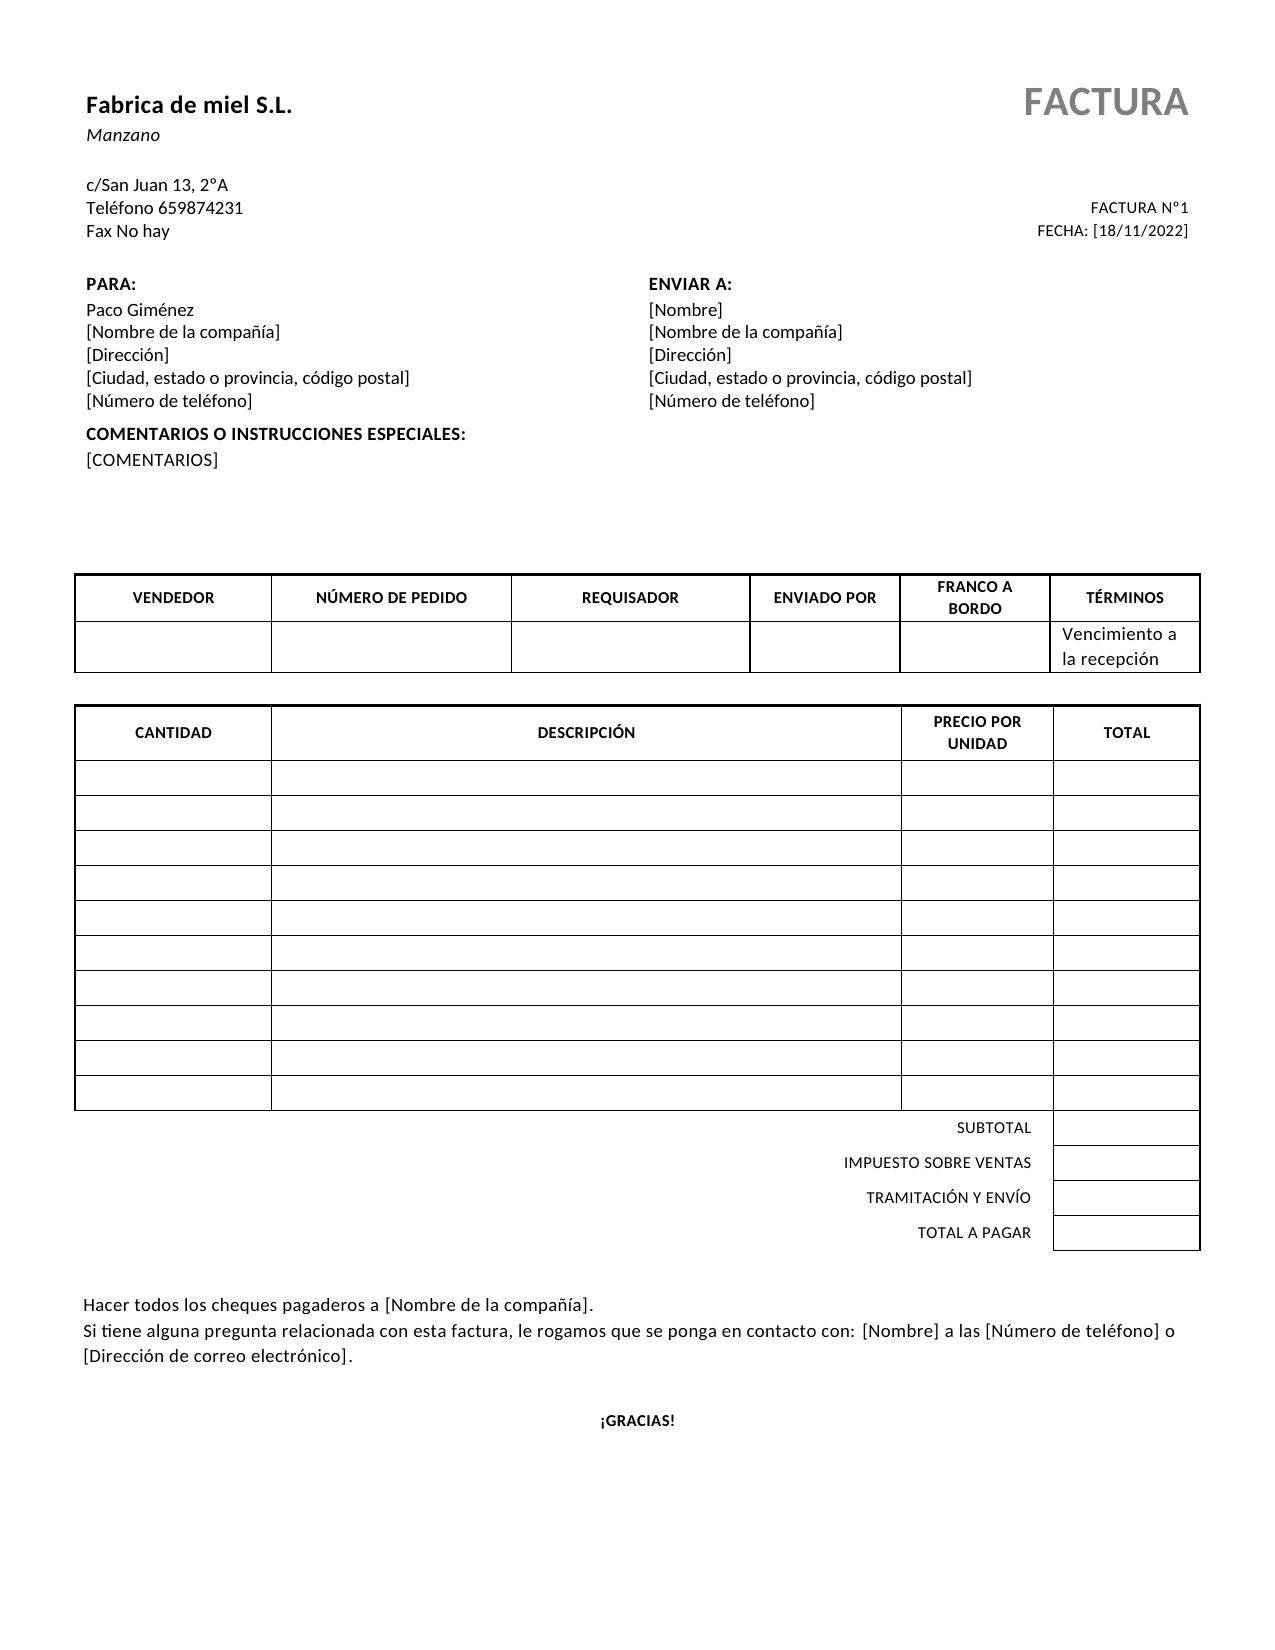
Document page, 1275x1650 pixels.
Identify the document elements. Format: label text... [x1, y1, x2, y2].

table_header REQUISADOR [512, 576, 749, 621]
table_cell [272, 796, 901, 830]
table_header ENVIADO POR [751, 576, 899, 621]
table_cell [1054, 761, 1199, 795]
table_cell [902, 1006, 1053, 1040]
table_cell TOTAL a pagar [746, 1215, 1053, 1250]
table_cell [76, 1076, 271, 1110]
table_cell [272, 622, 511, 672]
table_header Hacer todos los cheques pagaderos a [Nombre de la compañía]. Si tiene alguna pregunta relacionada con esta factura, le rogamos que se ponga en contacto con: [Nombre] a las [Número de teléfono] o [Dirección de correo electrónico]. [71, 1282, 1204, 1404]
table_cell [76, 971, 271, 1005]
table_cell ¡Gracias! [71, 1405, 1204, 1437]
table_cell [1054, 901, 1199, 935]
table_cell [76, 1041, 271, 1075]
table_header Enviar a: [Nombre] [Nombre de la compañía] [Dirección] [Ciudad, estado o provincia, código postal] [Número de teléfono] [638, 273, 1200, 423]
table_header Fabrica de miel S.L. Manzano c/San Juan 13, 2ºA Teléfono 659874231 Fax No hay [75, 75, 639, 242]
table_header TÉRMINOS [1051, 576, 1199, 621]
table_cell [902, 971, 1053, 1005]
table_cell [902, 761, 1053, 795]
table_header FACTURA [639, 75, 1200, 158]
table_cell [76, 866, 271, 900]
table_header DESCRIPCIÓN [272, 707, 901, 760]
table_header NÚMERO DE PEDIDO [272, 576, 511, 621]
table_cell [76, 936, 271, 970]
table_cell [902, 901, 1053, 935]
table_cell [272, 761, 901, 795]
table_cell [901, 622, 1049, 672]
table_cell [272, 936, 901, 970]
table_cell [1054, 971, 1199, 1005]
table_cell [76, 901, 271, 935]
table_cell SUBTOTAL [746, 1111, 1053, 1145]
table_header CANTIDAD [76, 707, 271, 760]
table_cell [902, 796, 1053, 830]
table_cell [1054, 1041, 1199, 1075]
table_cell [1054, 1111, 1199, 1145]
table_cell [512, 622, 749, 672]
table_header TOTAL [1054, 707, 1199, 760]
table_cell [75, 1111, 746, 1250]
table_cell [76, 796, 271, 830]
table_cell [272, 1076, 901, 1110]
table_cell [272, 971, 901, 1005]
table_cell IMPUESTO SOBRE VENTAS [746, 1145, 1053, 1180]
table_cell [76, 622, 271, 672]
table_cell [272, 901, 901, 935]
table_cell [272, 866, 901, 900]
table_header Para: Paco Giménez [Nombre de la compañía] [Dirección] [Ciudad, estado o provincia, código postal] [Número de teléfono] [75, 273, 637, 423]
table_cell [272, 1041, 901, 1075]
table_cell [902, 936, 1053, 970]
table_cell Comentarios o instrucciones especiales: [Comentarios] [75, 423, 1200, 543]
table_cell [902, 866, 1053, 900]
table_cell [1054, 1006, 1199, 1040]
table_header FRANCO A BORDO [901, 576, 1049, 621]
table_cell [1054, 1181, 1199, 1215]
table_cell [1054, 796, 1199, 830]
table_cell [902, 831, 1053, 865]
table_cell [902, 1076, 1053, 1110]
table_cell [272, 831, 901, 865]
table_cell [1054, 866, 1199, 900]
table_cell Factura nº1 Fecha: [18/11/2022] [639, 158, 1200, 242]
table_cell [76, 1006, 271, 1040]
table_cell [1054, 831, 1199, 865]
table_cell [1054, 1216, 1199, 1250]
table_header VENDEDOR [76, 576, 271, 621]
table_header PRECIO POR UNIDAD [902, 707, 1053, 760]
table_cell [76, 761, 271, 795]
table_cell TRAMITACIÓN Y ENVÍO [746, 1180, 1053, 1215]
table_cell [751, 622, 899, 672]
table_cell [1054, 936, 1199, 970]
table_cell [272, 1006, 901, 1040]
table_cell [902, 1041, 1053, 1075]
table_cell [1054, 1076, 1199, 1110]
table_cell Vencimiento a la recepción [1051, 622, 1199, 672]
table_cell [1054, 1146, 1199, 1180]
table_cell [76, 831, 271, 865]
